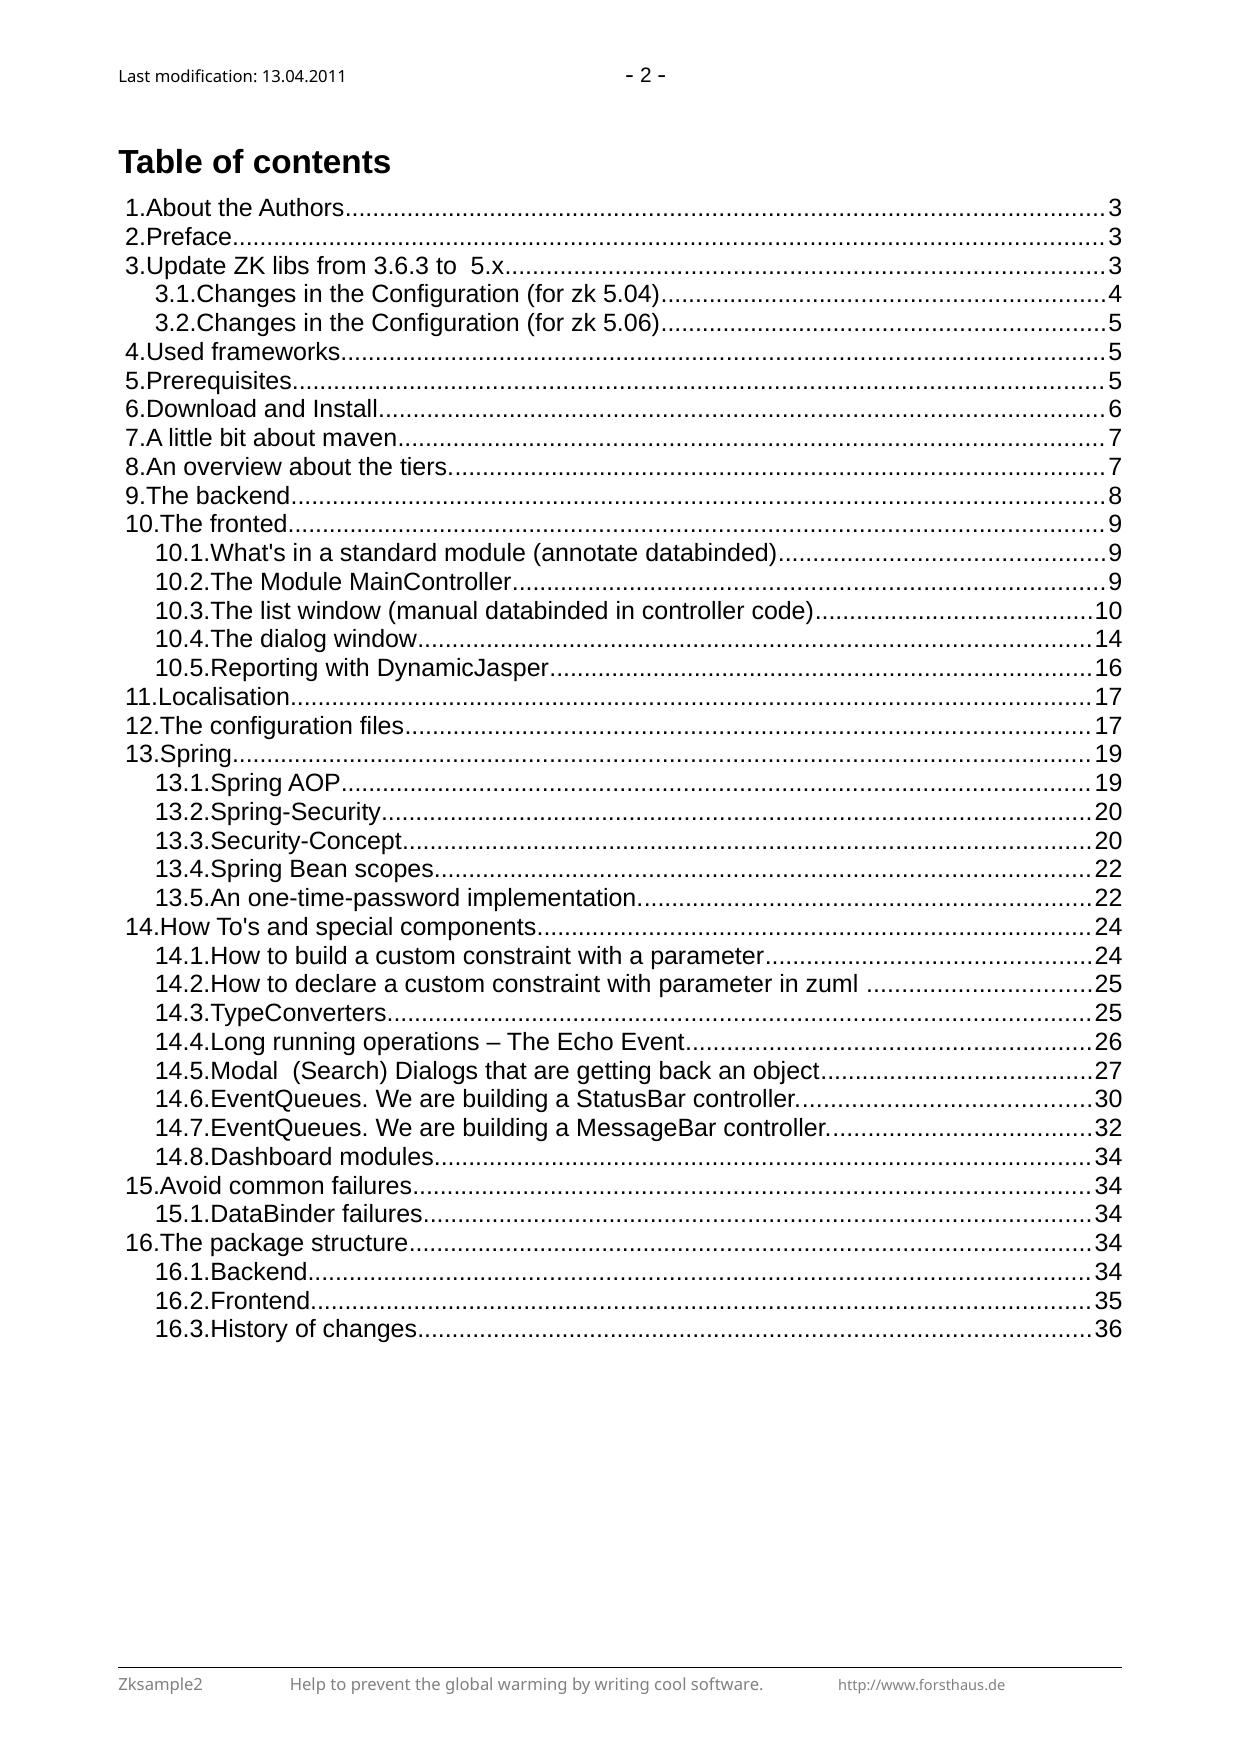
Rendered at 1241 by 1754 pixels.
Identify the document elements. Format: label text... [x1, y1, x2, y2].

text 13.5.An one-time-password implementation. 22 [148, 883, 1122, 912]
text 16.3.History of changes 36 [148, 1314, 1122, 1343]
text 16.The package structure 34 [118, 1228, 1122, 1257]
text 14.How To's and special components 24 [118, 912, 1122, 941]
text 13.4.Spring Bean scopes 22 [148, 854, 1122, 883]
text 14.8.Dashboard modules 34 [148, 1142, 1122, 1171]
text 3.Update ZK libs from 3.6.3 to 5.x 3 [118, 251, 1122, 279]
text 5.Prerequisites 5 [118, 366, 1122, 394]
text 10.The fronted 9 [118, 509, 1122, 538]
text 13.Spring 19 [118, 739, 1122, 768]
text 15.Avoid common failures 34 [118, 1171, 1122, 1199]
text 14.4.Long running operations – The Echo Event 26 [148, 1027, 1122, 1056]
text 10.3.The list window (manual databinded in controller code) 10 [148, 596, 1122, 624]
text 10.5.Reporting with DynamicJasper 16 [148, 653, 1122, 682]
text 10.4.The dialog window 14 [148, 624, 1122, 653]
text 13.3.Security-Concept 20 [148, 826, 1122, 854]
text 6.Download and Install 6 [118, 394, 1122, 423]
text 14.3.TypeConverters 25 [148, 998, 1122, 1027]
text 14.5.Modal (Search) Dialogs that are getting back an object 27 [148, 1056, 1122, 1084]
text 16.1.Backend 34 [148, 1257, 1122, 1286]
text 14.2.How to declare a custom constraint with parameter in zuml 25 [148, 969, 1122, 998]
text 14.6.EventQueues. We are building a StatusBar controller. 30 [148, 1084, 1122, 1113]
text 13.2.Spring-Security 20 [148, 797, 1122, 826]
text 4.Used frameworks 5 [118, 337, 1122, 366]
text 14.7.EventQueues. We are building a MessageBar controller. 32 [148, 1113, 1122, 1142]
text 3.1.Changes in the Configuration (for zk 5.04) 4 [148, 279, 1122, 308]
text 3.2.Changes in the Configuration (for zk 5.06) 5 [148, 308, 1122, 337]
text 9.The backend 8 [118, 481, 1122, 509]
text 7.A little bit about maven 7 [118, 423, 1122, 452]
text 13.1.Spring AOP 19 [148, 768, 1122, 797]
text 1.About the Authors 3 [118, 193, 1122, 222]
text 14.1.How to build a custom constraint with a parameter 24 [148, 941, 1122, 969]
subtitle Table of contents [118, 142, 1122, 181]
text 10.2.The Module MainController 9 [148, 567, 1122, 596]
text 10.1.What's in a standard module (annotate databinded) 9 [148, 538, 1122, 567]
text 8.An overview about the tiers. 7 [118, 452, 1122, 481]
text 2.Preface 3 [118, 222, 1122, 251]
text 11.Localisation 17 [118, 682, 1122, 711]
text 15.1.DataBinder failures 34 [148, 1199, 1122, 1228]
text 16.2.Frontend 35 [148, 1286, 1122, 1314]
text 12.The configuration files 17 [118, 711, 1122, 739]
